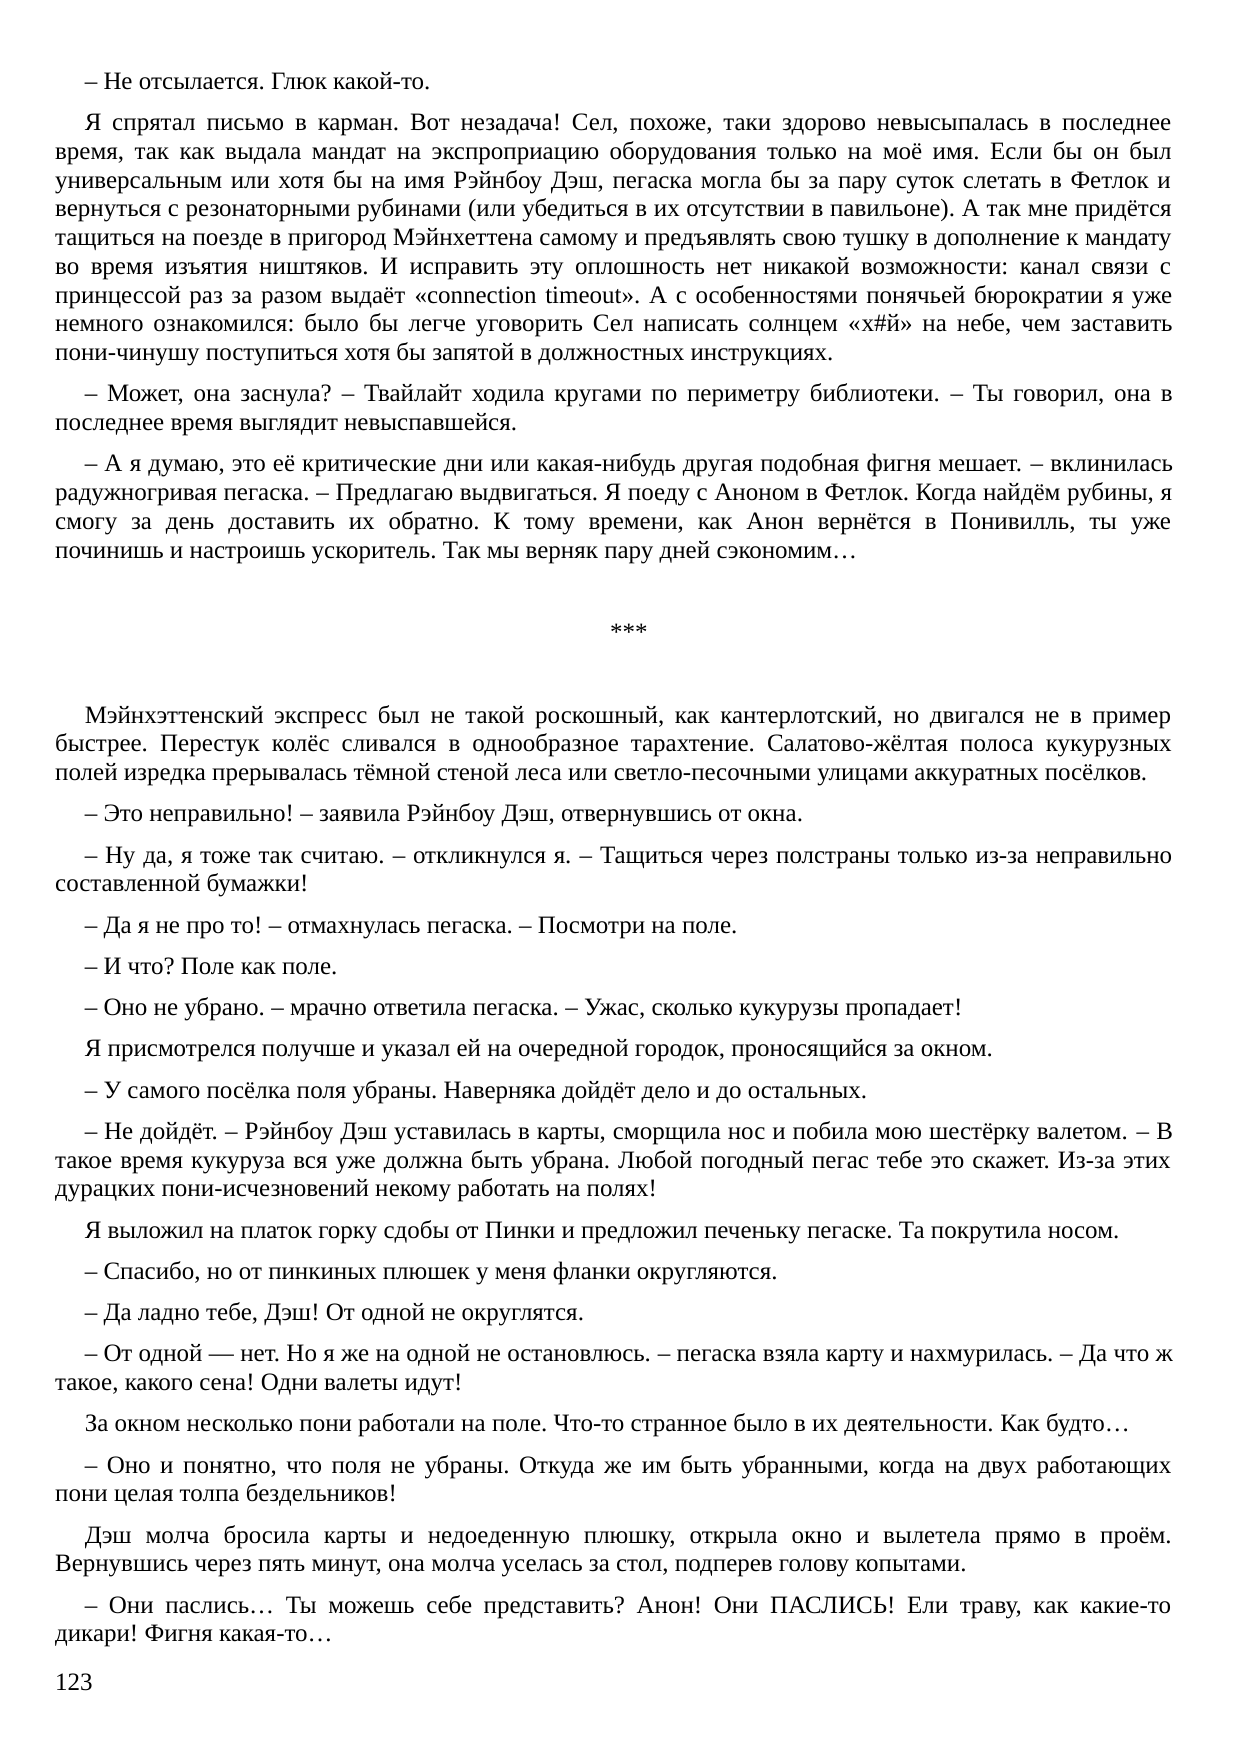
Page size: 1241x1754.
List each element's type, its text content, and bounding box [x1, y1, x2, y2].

text Я спрятал письмо в карман. Вот незадача! Сел, похоже, таки здорово невысыпалась в последнее время, так как выдала мандат на экспроприацию оборудования только на моё имя. Если бы он был универсальным или хотя бы на имя Рэйнбоу Дэш, пегаска могла бы за пару суток слетать в Фетлок и вернуться с резонаторными рубинами (или убедиться в их отсутствии в павильоне). А так мне придётся тащиться на поезде в пригород Мэйнхеттена самому и предъявлять свою тушку в дополнение к мандату во время изъятия ништяков. И исправить эту оплошность нет никакой возможности: канал связи с принцессой раз за разом выдаёт «connection timeout». А с особенностями понячьей бюрократии я уже немного ознакомился: было бы легче уговорить Сел написать солнцем «х#й» на небе, чем заставить пони-чинушу поступиться хотя бы запятой в должностных инструкциях. [55, 107, 1173, 366]
text – Они паслись… Ты можешь себе представить? Анон! Они ПАСЛИСЬ! Ели траву, как какие-то дикари! Фигня какая-то… [55, 1590, 1173, 1647]
text – А я думаю, это её критические дни или какая-нибудь другая подобная фигня мешает. – вклинилась радужногривая пегаска. – Предлагаю выдвигаться. Я поеду с Аноном в Фетлок. Когда найдём рубины, я смогу за день доставить их обратно. К тому времени, как Анон вернётся в Понивилль, ты уже починишь и настроишь ускоритель. Так мы верняк пару дней сэкономим… [55, 448, 1173, 563]
text – Может, она заснула? – Твайлайт ходила кругами по периметру библиотеки. – Ты говорил, она в последнее время выглядит невыспавшейся. [55, 378, 1173, 436]
text – Оно не убрано. – мрачно ответила пегаска. – Ужас, сколько кукурузы пропадает! [55, 992, 1173, 1021]
text – Ну да, я тоже так считаю. – откликнулся я. – Тащиться через полстраны только из-за неправильно составленной бумажки! [55, 840, 1173, 897]
text – И что? Поле как поле. [55, 951, 1173, 980]
text *** [55, 617, 1173, 646]
text – От одной — нет. Но я же на одной не остановлюсь. – пегаска взяла карту и нахмурилась. – Да что ж такое, какого сена! Одни валеты идут! [55, 1338, 1173, 1396]
text Дэш молча бросила карты и недоеденную плюшку, открыла окно и вылетела прямо в проём. Вернувшись через пять минут, она молча уселась за стол, подперев голову копытами. [55, 1520, 1173, 1577]
text Я присмотрелся получше и указал ей на очередной городок, проносящийся за окном. [55, 1033, 1173, 1062]
text – Да я не про то! – отмахнулась пегаска. – Посмотри на поле. [55, 910, 1173, 938]
text – Да ладно тебе, Дэш! От одной не округлятся. [55, 1297, 1173, 1326]
text За окном несколько пони работали на поле. Что-то странное было в их деятельности. Как будто… [55, 1408, 1173, 1437]
text Мэйнхэттенский экспресс был не такой роскошный, как кантерлотский, но двигался не в пример быстрее. Перестук колёс сливался в однообразное тарахтение. Салатово-жёлтая полоса кукурузных полей изредка прерывалась тёмной стеной леса или светло-песочными улицами аккуратных посёлков. [55, 700, 1173, 786]
text – Оно и понятно, что поля не убраны. Откуда же им быть убранными, когда на двух работающих пони целая толпа бездельников! [55, 1450, 1173, 1507]
text – Это неправильно! – заявила Рэйнбоу Дэш, отвернувшись от окна. [55, 798, 1173, 827]
text – Спасибо, но от пинкиных плюшек у меня фланки округляются. [55, 1256, 1173, 1285]
text – Не дойдёт. – Рэйнбоу Дэш уставилась в карты, сморщила нос и побила мою шестёрку валетом. – В такое время кукуруза вся уже должна быть убрана. Любой погодный пегас тебе это скажет. Из-за этих дурацких пони-исчезновений некому работать на полях! [55, 1116, 1173, 1202]
text Я выложил на платок горку сдобы от Пинки и предложил печеньку пегаске. Та покрутила носом. [55, 1215, 1173, 1243]
text – У самого посёлка поля убраны. Наверняка дойдёт дело и до остальных. [55, 1075, 1173, 1103]
text – Не отсылается. Глюк какой-то. [55, 66, 1173, 95]
